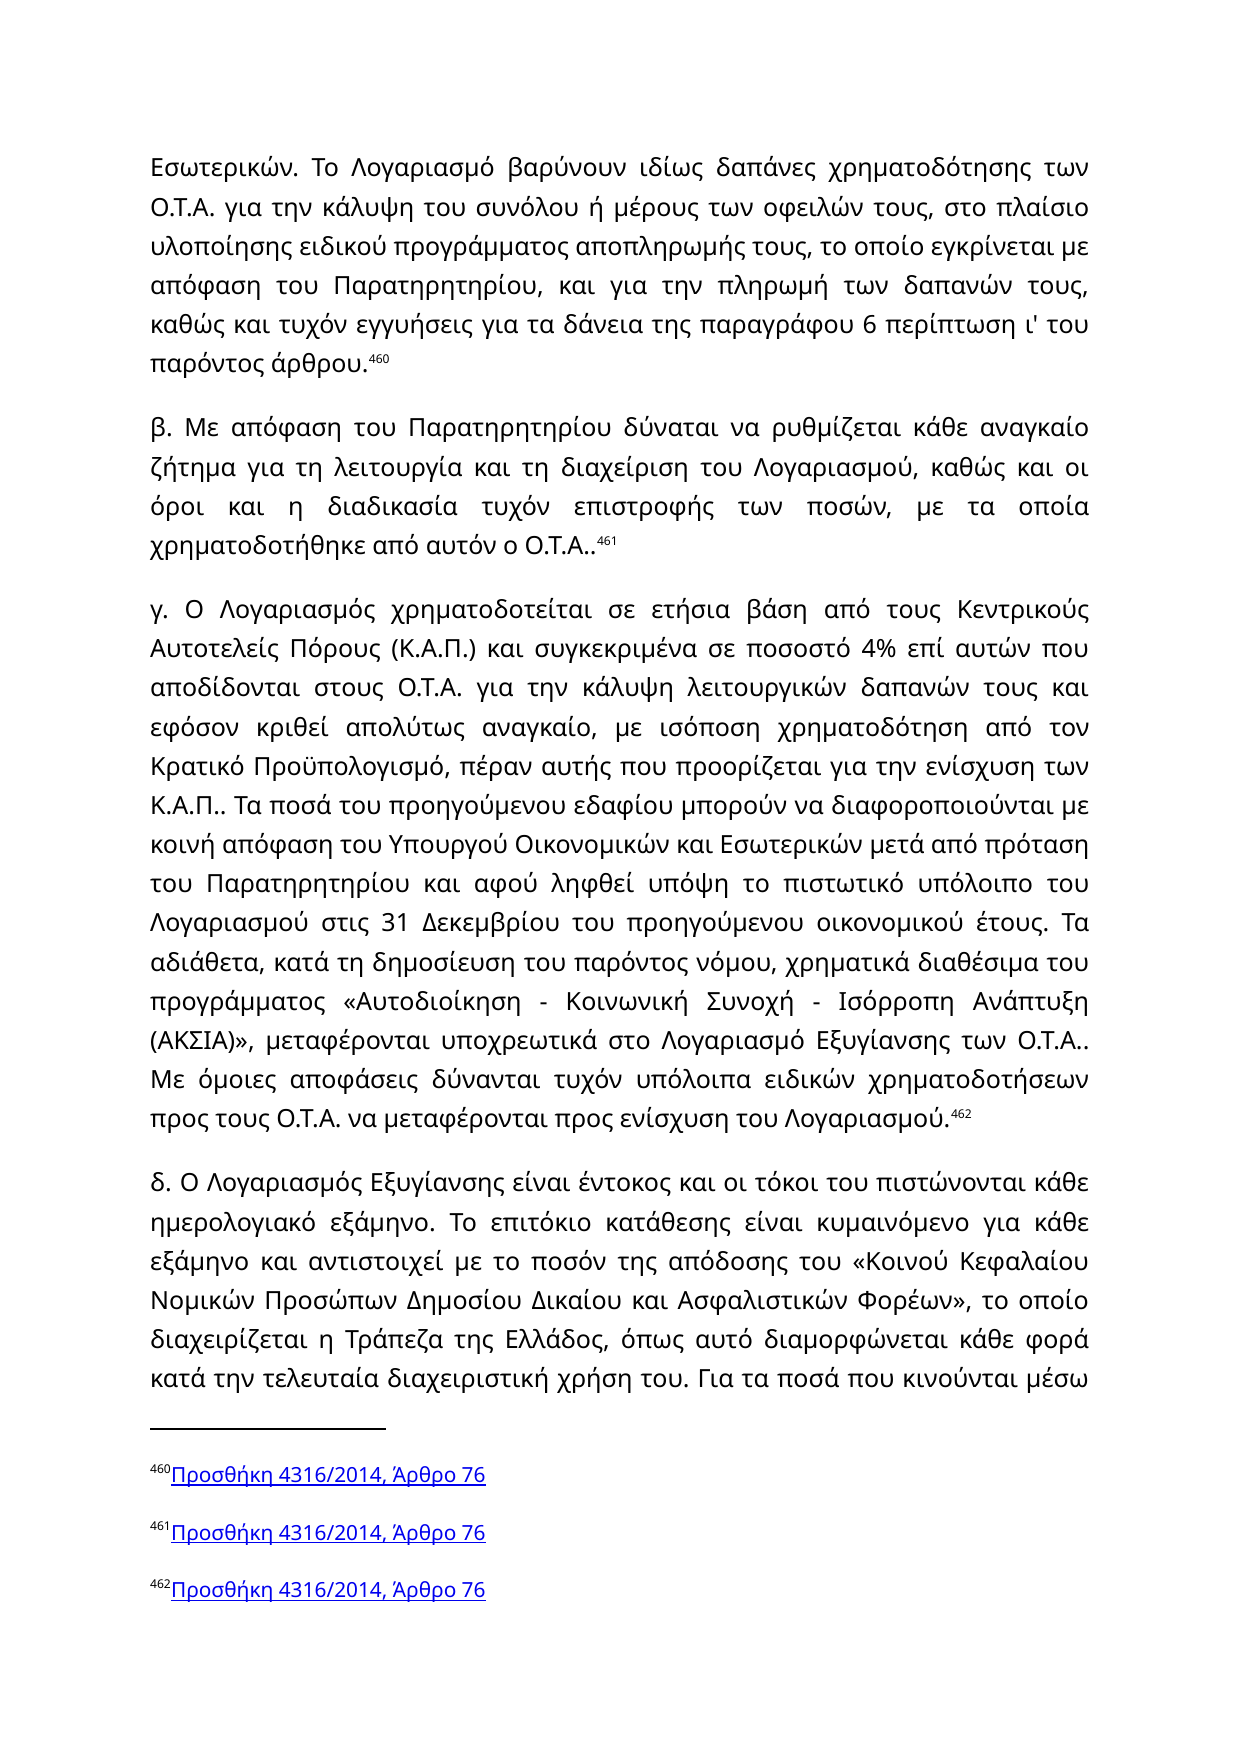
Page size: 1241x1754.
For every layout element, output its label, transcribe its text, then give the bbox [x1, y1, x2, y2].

text γ. Ο Λογαριασμός χρηματοδοτείται σε ετήσια βάση από τους Κεντρικούς Αυτοτελείς Πόρους (Κ.Α.Π.) και συγκεκριμένα σε ποσοστό 4% επί αυτών που αποδίδονται στους Ο.Τ.Α. για την κάλυψη λειτουργικών δαπανών τους και εφόσον κριθεί απολύτως αναγκαίο, με ισόποση χρηματοδότηση από τον Κρατικό Προϋπολογισμό, πέραν αυτής που προορίζεται για την ενίσχυση των Κ.Α.Π.. Τα ποσά του προηγούμενου εδαφίου μπορούν να διαφοροποιούνται με κοινή απόφαση του Υπουργού Οικονομικών και Εσωτερικών μετά από πρόταση του Παρατηρητηρίου και αφού ληφθεί υπόψη το πιστωτικό υπόλοιπο του Λογαριασμού στις 31 Δεκεμβρίου του προηγούμενου οικονομικού έτους. Τα αδιάθετα, κατά τη δημοσίευση του παρόντος νόμου, χρηματικά διαθέσιμα του προγράμματος «Αυτοδιοίκηση - Κοινωνική Συνοχή - Ισόρροπη Ανάπτυξη (ΑΚΣΙΑ)», μεταφέρονται υποχρεωτικά στο Λογαριασμό Εξυγίανσης των Ο.Τ.Α.. Με όμοιες αποφάσεις δύνανται τυχόν υπόλοιπα ειδικών χρηματοδοτήσεων προς τους Ο.Τ.Α. να μεταφέρονται προς ενίσχυση του Λογαριασμού. [150, 592, 1090, 1135]
text Προσθήκη 4316/2014, Άρθρο 76 [150, 1460, 1090, 1489]
text Προσθήκη 4316/2014, Άρθρο 76 [150, 1518, 1090, 1546]
text Εσωτερικών. Το Λογαριασμό βαρύνουν ιδίως δαπάνες χρηματοδότησης των Ο.Τ.Α. για την κάλυψη του συνόλου ή μέρους των οφειλών τους, στο πλαίσιο υλοποίησης ειδικού προγράμματος αποπληρωμής τους, το οποίο εγκρίνεται με απόφαση του Παρατηρητηρίου, και για την πληρωμή των δαπανών τους, καθώς και τυχόν εγγυήσεις για τα δάνεια της παραγράφου 6 περίπτωση ι' του παρόντος άρθρου. [150, 150, 1090, 380]
text Προσθήκη 4316/2014, Άρθρο 76 [150, 1576, 1090, 1604]
text δ. Ο Λογαριασμός Εξυγίανσης είναι έντοκος και οι τόκοι του πιστώνονται κάθε ημερολογιακό εξάμηνο. Το επιτόκιο κατάθεσης είναι κυμαινόμενο για κάθε εξάμηνο και αντιστοιχεί με το ποσόν της απόδοσης του «Κοινού Κεφαλαίου Νομικών Προσώπων Δημοσίου Δικαίου και Ασφαλιστικών Φορέων», το οποίο διαχειρίζεται η Τράπεζα της Ελλάδος, όπως αυτό διαμορφώνεται κάθε φορά κατά την τελευταία διαχειριστική χρήση του. Για τα ποσά που κινούνται μέσω [150, 1165, 1090, 1395]
text β. Με απόφαση του Παρατηρητηρίου δύναται να ρυθμίζεται κάθε αναγκαίο ζήτημα για τη λειτουργία και τη διαχείριση του Λογαριασμού, καθώς και οι όροι και η διαδικασία τυχόν επιστροφής των ποσών, με τα οποία χρηματοδοτήθηκε από αυτόν ο Ο.Τ.Α.. [150, 410, 1090, 562]
